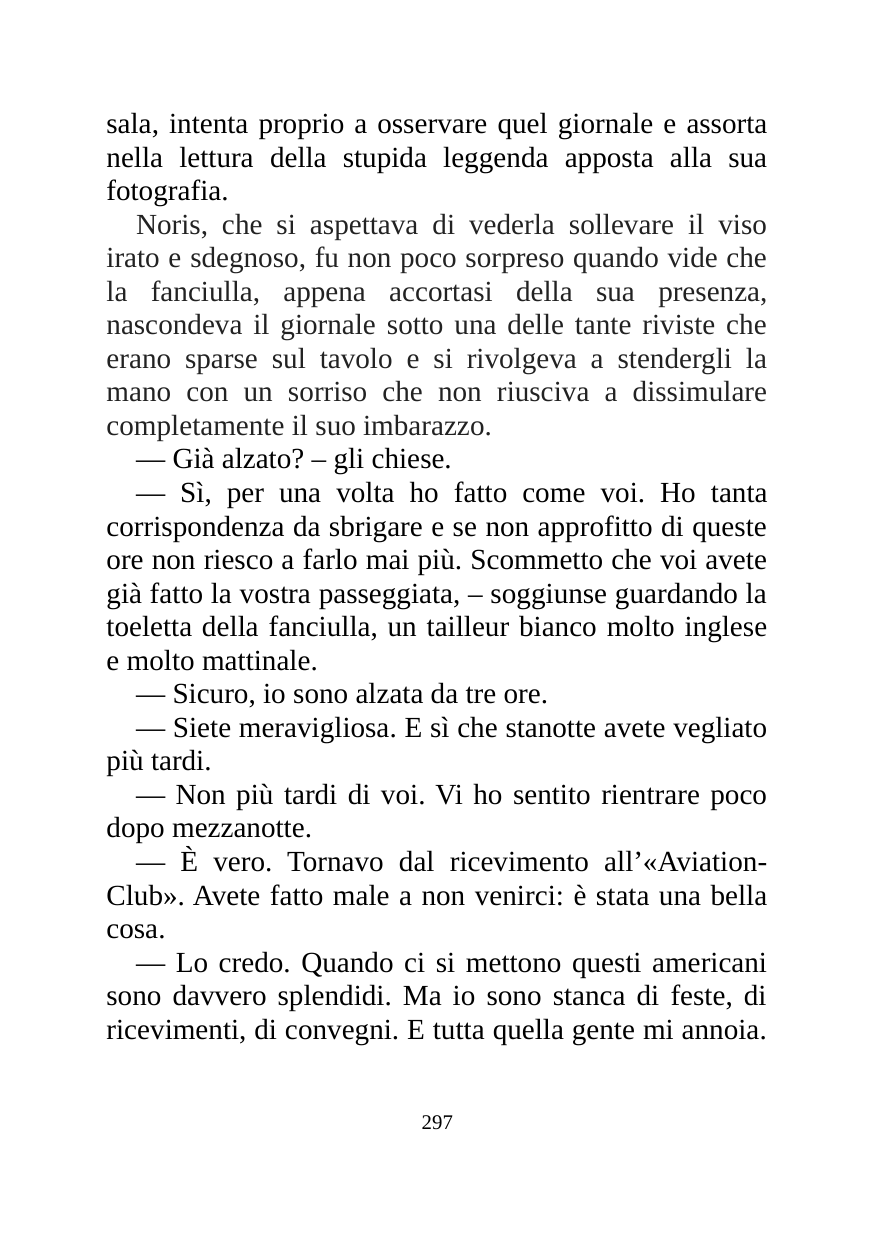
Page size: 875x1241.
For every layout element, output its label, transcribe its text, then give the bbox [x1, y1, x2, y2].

text — È vero. Tornavo dal ricevimento all’«Aviation-Club». Avete fatto male a non venirci: è stata una bella cosa. [106, 844, 768, 945]
text — Già alzato? – gli chiese. [106, 442, 768, 475]
text — Lo credo. Quando ci si mettono questi americani sono davvero splendidi. Ma io sono stanca di feste, di ricevimenti, di convegni. E tutta quella gente mi annoia. [106, 945, 768, 1045]
text Noris, che si aspettava di vederla sollevare il viso irato e sdegnoso, fu non poco sorpreso quando vide che la fanciulla, appena accortasi della sua presenza, nascondeva il giornale sotto una delle tante riviste che erano sparse sul tavolo e si rivolgeva a stendergli la mano con un sorriso che non riusciva a dissimulare completamente il suo imbarazzo. [106, 207, 768, 442]
text sala, intenta proprio a osservare quel giornale e assorta nella lettura della stupida leggenda apposta alla sua fotografia. [106, 106, 768, 207]
text — Siete meravigliosa. E sì che stanotte avete vegliato più tardi. [106, 710, 768, 777]
text — Sì, per una volta ho fatto come voi. Ho tanta corrispondenza da sbrigare e se non approfitto di queste ore non riesco a farlo mai più. Scommetto che voi avete già fatto la vostra passeggiata, – soggiunse guardando la toeletta della fanciulla, un tailleur bianco molto inglese e molto mattinale. [106, 475, 768, 676]
text — Sicuro, io sono alzata da tre ore. [106, 676, 768, 710]
text — Non più tardi di voi. Vi ho sentito rientrare poco dopo mezzanotte. [106, 777, 768, 844]
